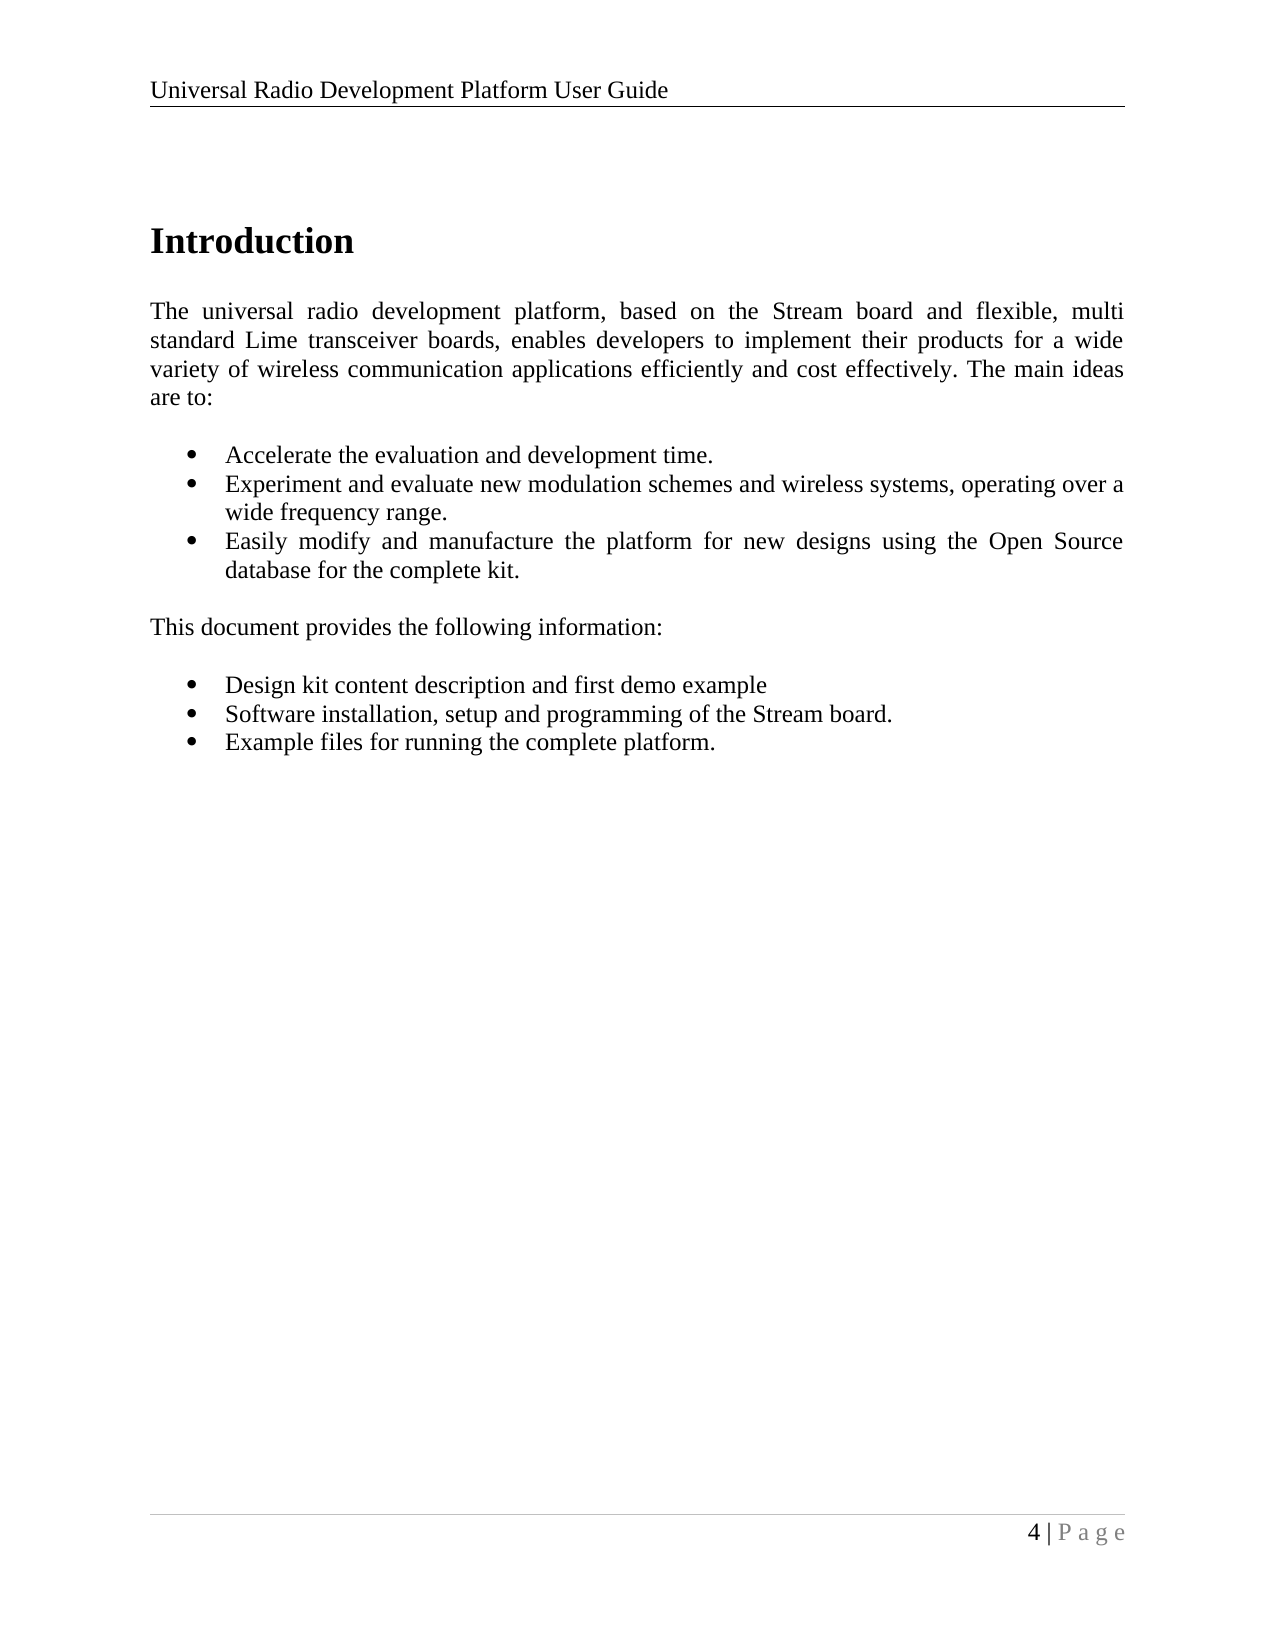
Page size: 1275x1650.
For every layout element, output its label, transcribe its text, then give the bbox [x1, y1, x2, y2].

text The universal radio development platform, based on the Stream board and flexible, multi standard Lime transceiver boards, enables developers to implement their products for a wide variety of wireless communication applications efficiently and cost effectively. The main ideas are to: [150, 296, 1125, 411]
subtitle Introduction [150, 218, 1125, 261]
list Example files for running the complete platform. [187, 727, 1125, 756]
list Software installation, setup and programming of the Stream board. [187, 699, 1125, 727]
list Easily modify and manufacture the platform for new designs using the Open Source database for the complete kit. [187, 526, 1125, 584]
list Accelerate the evaluation and development time. [187, 440, 1125, 469]
text This document provides the following information: [150, 612, 1125, 641]
list Design kit content description and first demo example [187, 670, 1125, 699]
list Experiment and evaluate new modulation schemes and wireless systems, operating over a wide frequency range. [187, 469, 1125, 526]
